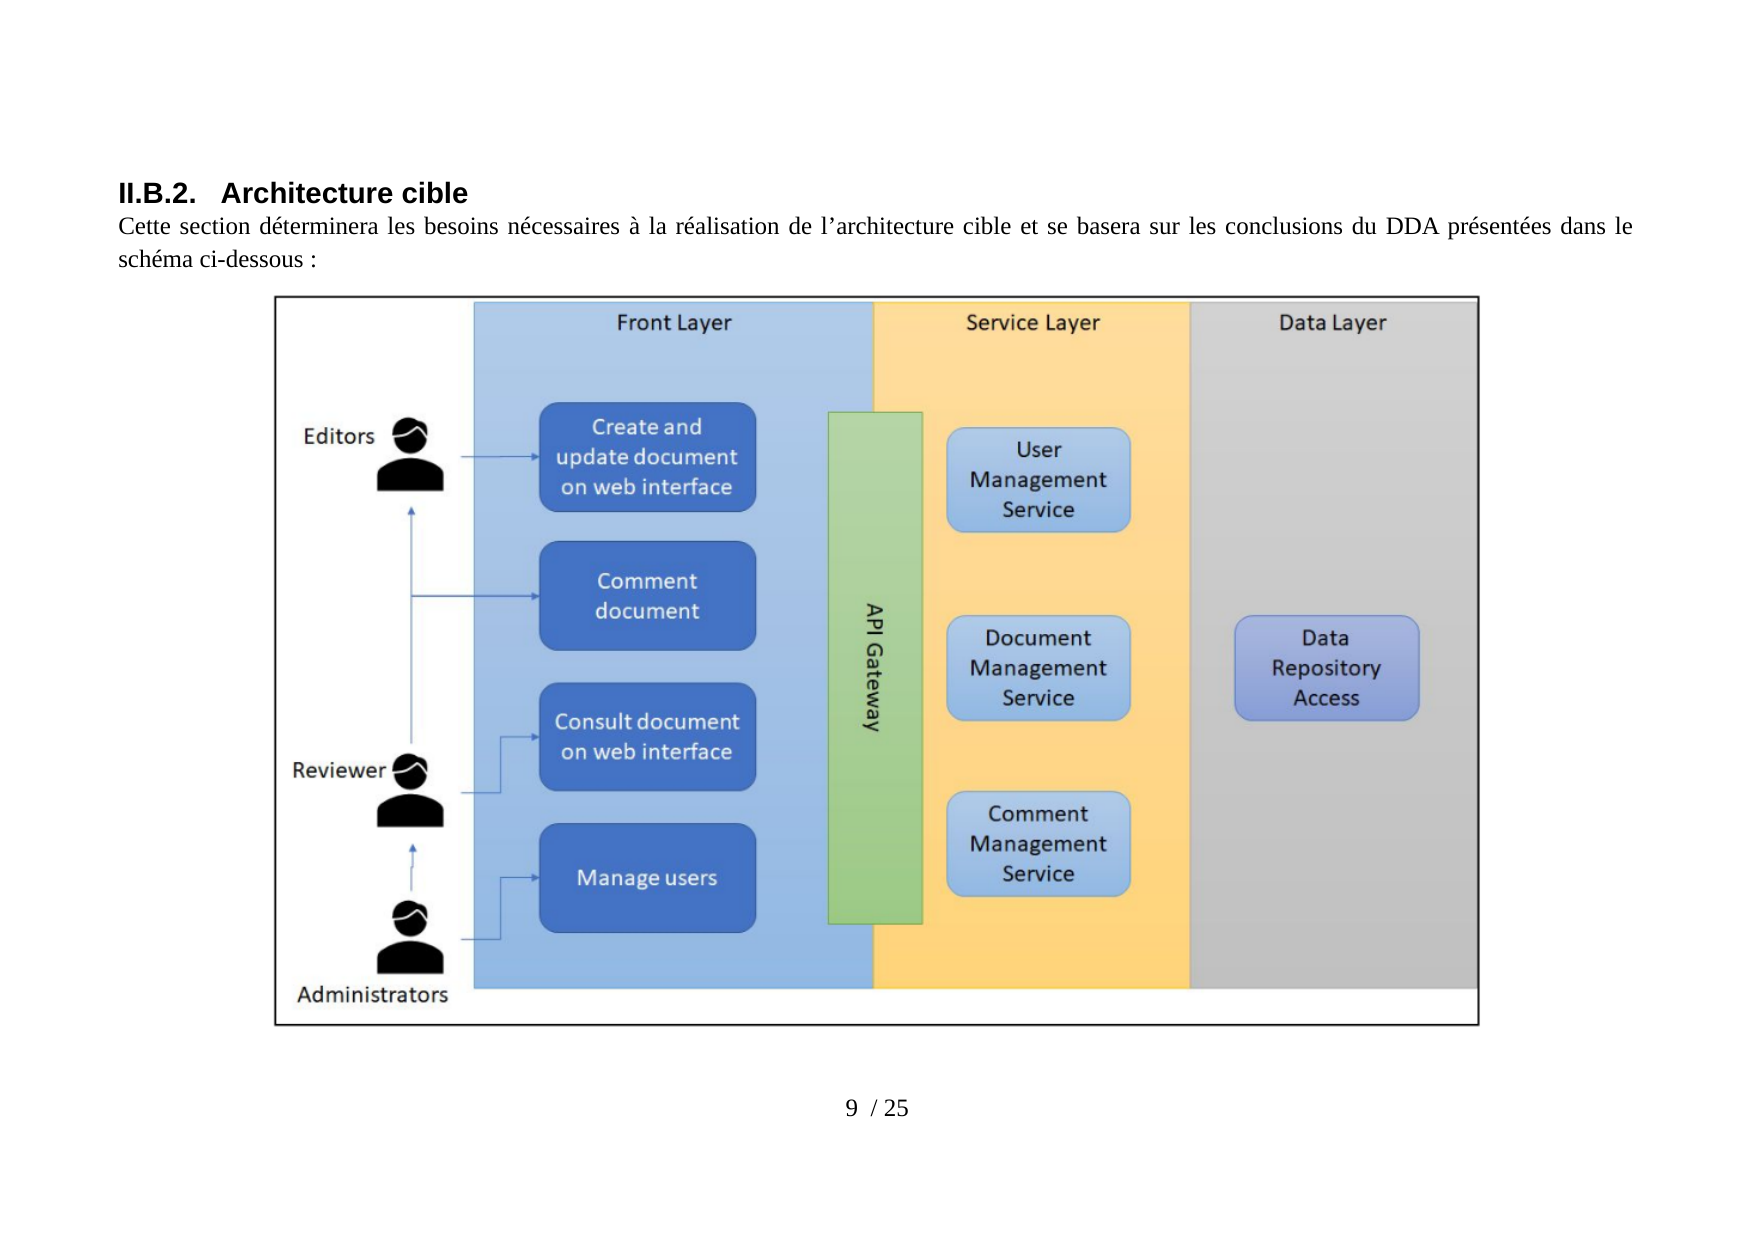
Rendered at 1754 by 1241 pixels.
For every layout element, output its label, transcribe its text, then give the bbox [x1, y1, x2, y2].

picture [268, 291, 1486, 1036]
text Cette section déterminera les besoins nécessaires à la réalisation de l’architecture cible et se basera sur les conclusions du DDA présentées dans le schéma ci-dessous : [118, 211, 1636, 272]
subtitle Architecture cible [118, 176, 1636, 210]
